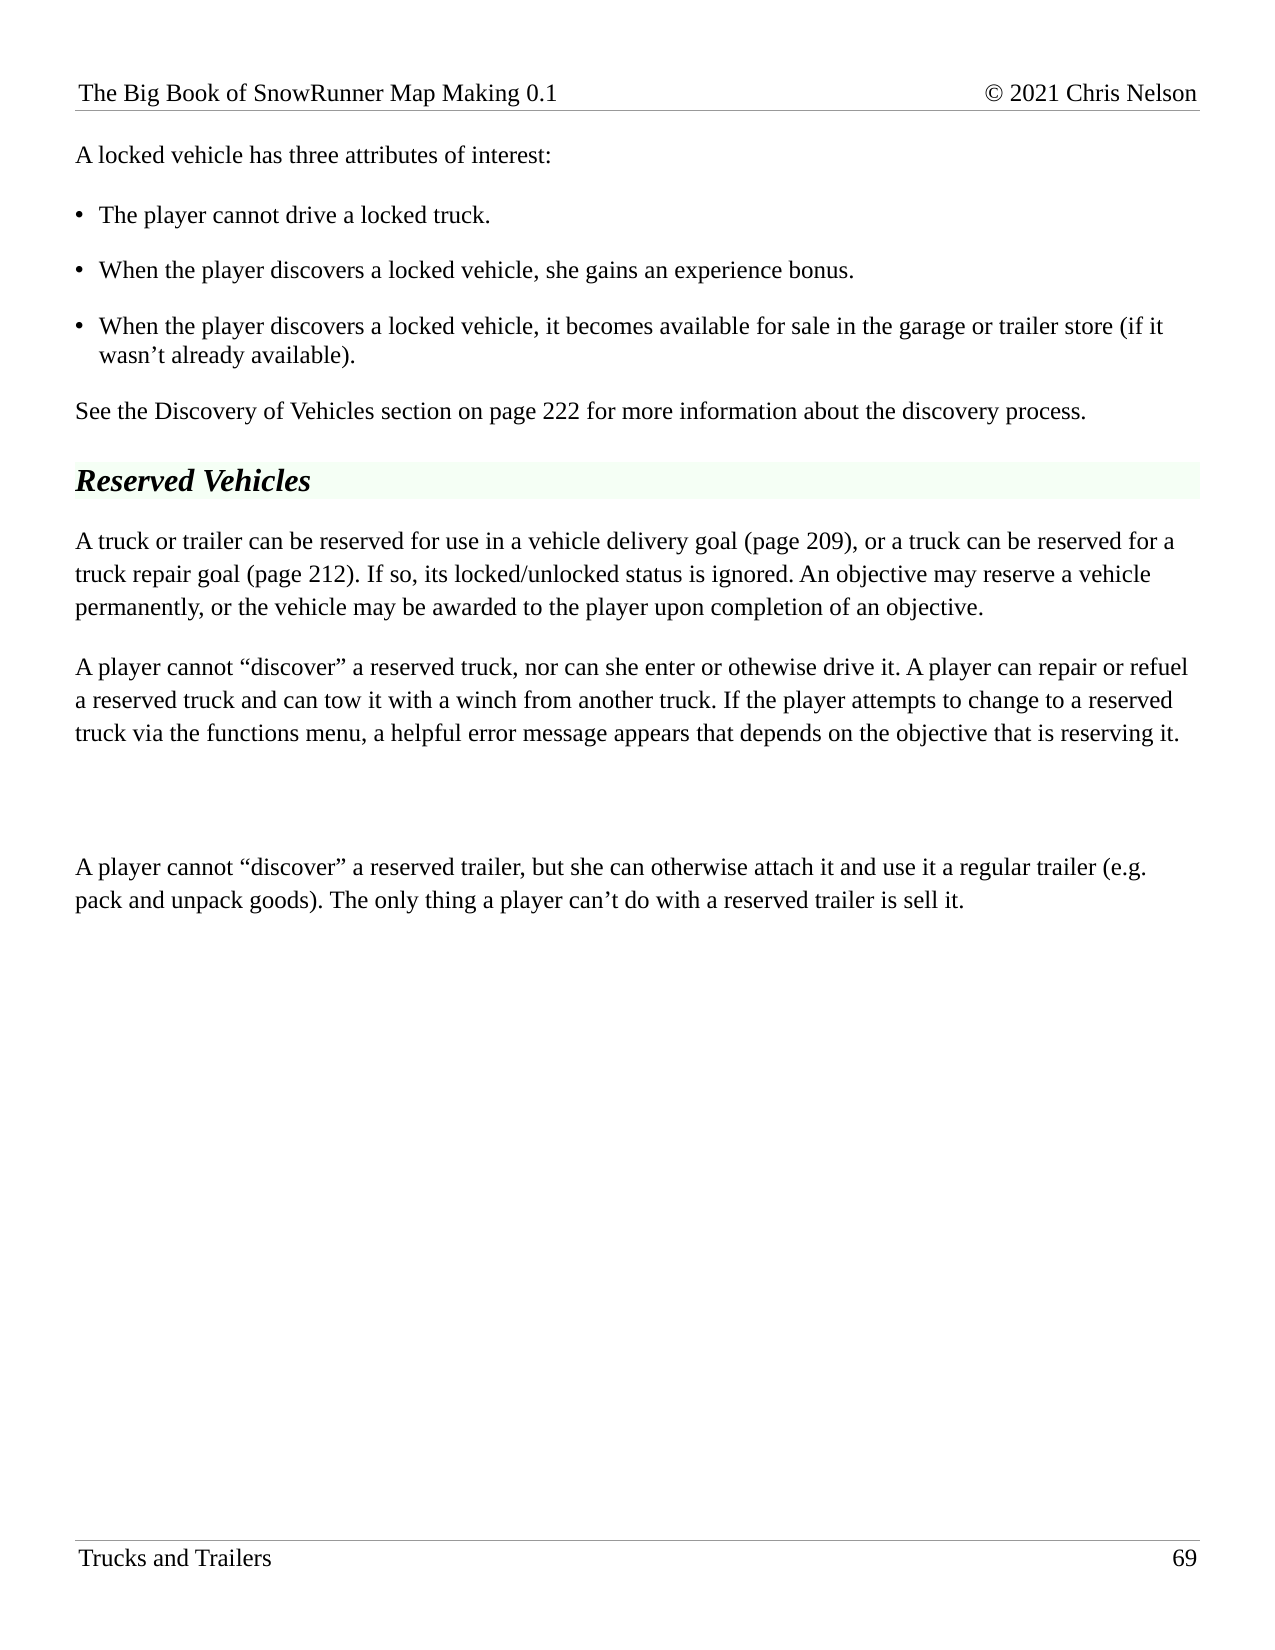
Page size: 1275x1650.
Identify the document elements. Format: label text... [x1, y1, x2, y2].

list The player cannot drive a locked truck. [75, 200, 1200, 229]
text A locked vehicle has three attributes of interest: [75, 140, 1200, 169]
subtitle Reserved Vehicles [75, 462, 1200, 499]
text A player cannot “discover” a reserved trailer, but she can otherwise attach it and use it a regular trailer (e.g. pack and unpack goods). The only thing a player can’t do with a reserved trailer is sell it. [75, 852, 1200, 913]
text A truck or trailer can be reserved for use in a vehicle delivery goal (page 209), or a truck can be reserved for a truck repair goal (page 212). If so, its locked/unlocked status is ignored. An objective may reserve a vehicle permanently, or the vehicle may be awarded to the player upon completion of an objective. [75, 526, 1200, 621]
text A player cannot “discover” a reserved truck, nor can she enter or othewise drive it. A player can repair or refuel a reserved truck and can tow it with a winch from another truck. If the player attempts to change to a reserved truck via the functions menu, a helpful error message appears that depends on the objective that is reserving it. [75, 652, 1200, 747]
list When the player discovers a locked vehicle, she gains an experience bonus. [75, 256, 1200, 284]
text See the Discovery of Vehicles section on page 222 for more information about the discovery process. [75, 396, 1200, 424]
list When the player discovers a locked vehicle, it becomes available for sale in the garage or trailer store (if it wasn’t already available). [75, 311, 1200, 369]
